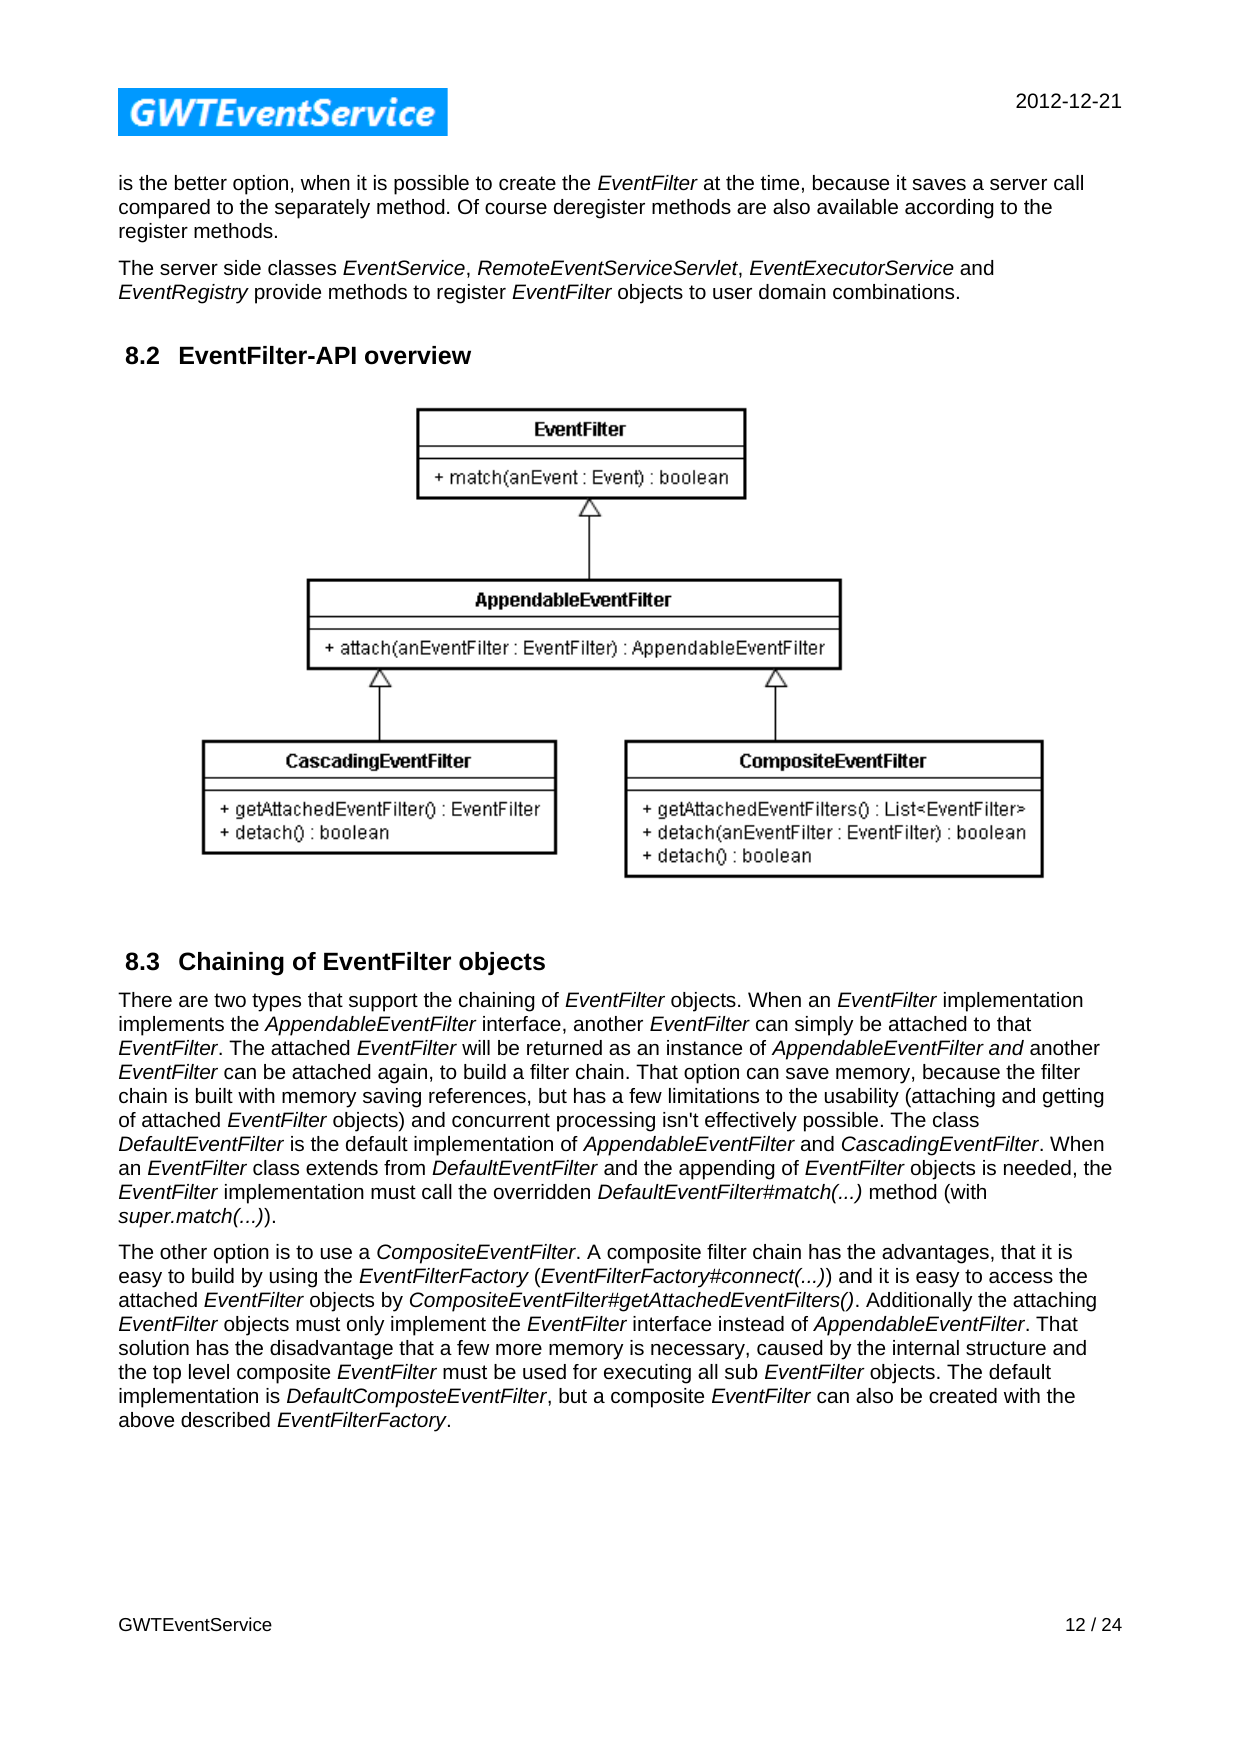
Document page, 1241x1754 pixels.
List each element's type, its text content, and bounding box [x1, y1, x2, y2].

subtitle Chaining of EventFilter objects [118, 947, 1122, 976]
text The other option is to use a CompositeEventFilter. A composite filter chain has the advantages, that it is easy to build by using the EventFilterFactory (EventFilterFactory#connect(...)) and it is easy to access the attached EventFilter objects by CompositeEventFilter#getAttachedEventFilters(). Additionally the attaching EventFilter objects must only implement the EventFilter interface instead of AppendableEventFilter. That solution has the disadvantage that a few more memory is necessary, caused by the internal structure and the top level composite EventFilter must be used for executing all sub EventFilter objects. The default implementation is DefaultComposteEventFilter, but a composite EventFilter can also be created with the above described EventFilterFactory. [118, 1240, 1122, 1432]
text There are two types that support the chaining of EventFilter objects. When an EventFilter implementation implements the AppendableEventFilter interface, another EventFilter can simply be attached to that EventFilter. The attached EventFilter will be returned as an instance of AppendableEventFilter and another EventFilter can be attached again, to build a filter chain. That option can save memory, because the filter chain is built with memory saving references, but has a few limitations to the usability (attaching and getting of attached EventFilter objects) and concurrent processing isn't effectively possible. The class DefaultEventFilter is the default implementation of AppendableEventFilter and CascadingEventFilter. When an EventFilter class extends from DefaultEventFilter and the appending of EventFilter objects is needed, the EventFilter implementation must call the overridden DefaultEventFilter#match(...) method (with super.match(...)). [118, 988, 1122, 1228]
text The server side classes EventService, RemoteEventServiceServlet, EventExecutorService and EventRegistry provide methods to register EventFilter objects to user domain combinations. [118, 256, 1122, 303]
picture [118, 88, 448, 136]
subtitle EventFilter-API overview [118, 341, 1122, 370]
text is the better option, when it is possible to create the EventFilter at the time, because it saves a server call compared to the separately method. Of course deregister methods are also available according to the register methods. [118, 171, 1122, 243]
